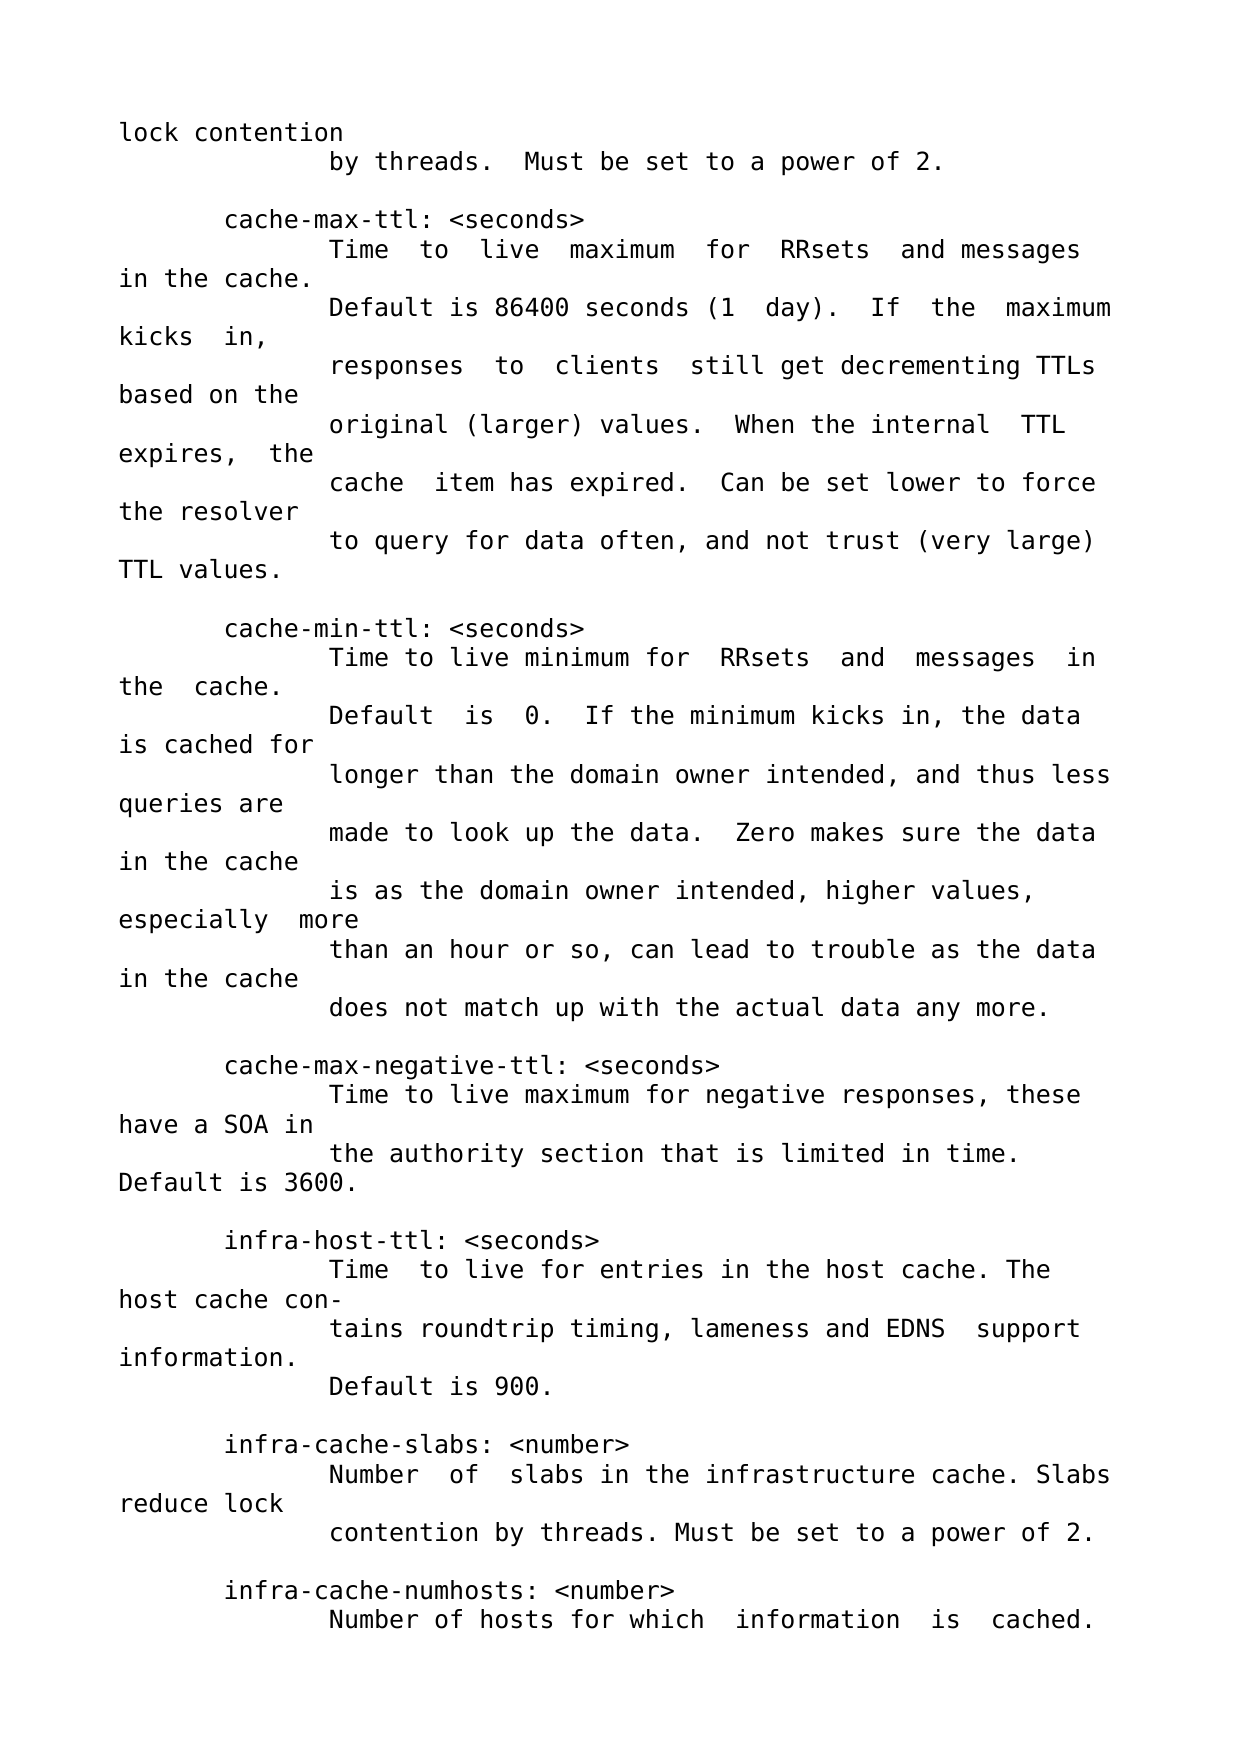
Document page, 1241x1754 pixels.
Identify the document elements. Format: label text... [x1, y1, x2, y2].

text lock contention by threads. Must be set to a power of 2. cache-max-ttl: <seconds> Time to live maximum for RRsets and messages in the cache. Default is 86400 seconds (1 day). If the maximum kicks in, responses to clients still get decrementing TTLs based on the original (larger) values. When the internal TTL expires, the cache item has expired. Can be set lower to force the resolver to query for data often, and not trust (very large) TTL values. cache-min-ttl: <seconds> Time to live minimum for RRsets and messages in the cache. Default is 0. If the minimum kicks in, the data is cached for longer than the domain owner intended, and thus less queries are made to look up the data. Zero makes sure the data in the cache is as the domain owner intended, higher values, especially more than an hour or so, can lead to trouble as the data in the cache does not match up with the actual data any more. cache-max-negative-ttl: <seconds> Time to live maximum for negative responses, these have a SOA in the authority section that is limited in time. Default is 3600. infra-host-ttl: <seconds> Time to live for entries in the host cache. The host cache con- tains roundtrip timing, lameness and EDNS support information. Default is 900. infra-cache-slabs: <number> Number of slabs in the infrastructure cache. Slabs reduce lock contention by threads. Must be set to a power of 2. infra-cache-numhosts: <number> Number of hosts for which information is cached. [118, 118, 1122, 1635]
